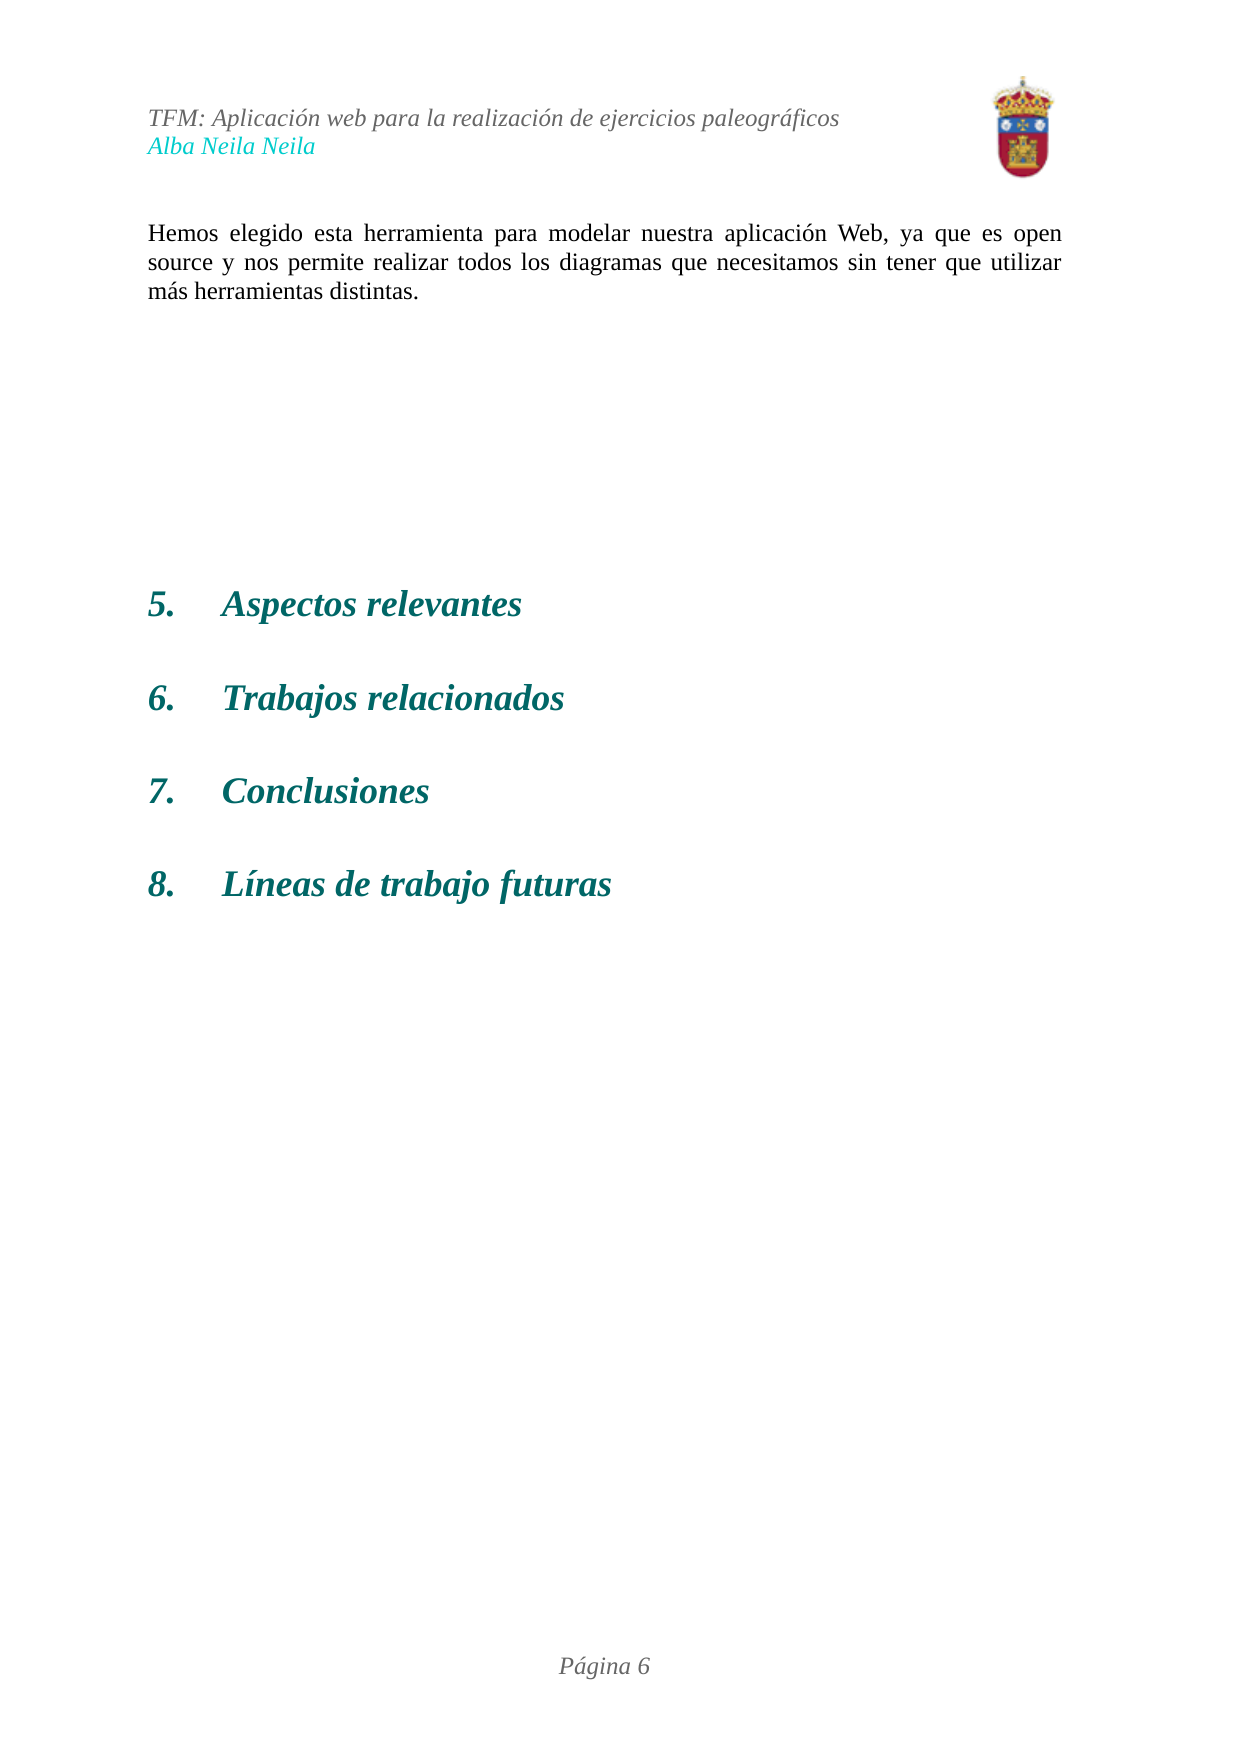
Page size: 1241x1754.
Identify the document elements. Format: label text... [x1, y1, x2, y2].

subtitle Trabajos relacionados [148, 675, 1063, 718]
picture [986, 76, 1063, 186]
subtitle Líneas de trabajo futuras [148, 862, 1063, 905]
subtitle Aspectos relevantes [148, 582, 1063, 625]
text Hemos elegido esta herramienta para modelar nuestra aplicación Web, ya que es open source y nos permite realizar todos los diagramas que necesitamos sin tener que utilizar más herramientas distintas. [148, 218, 1063, 304]
subtitle Conclusiones [148, 768, 1063, 812]
